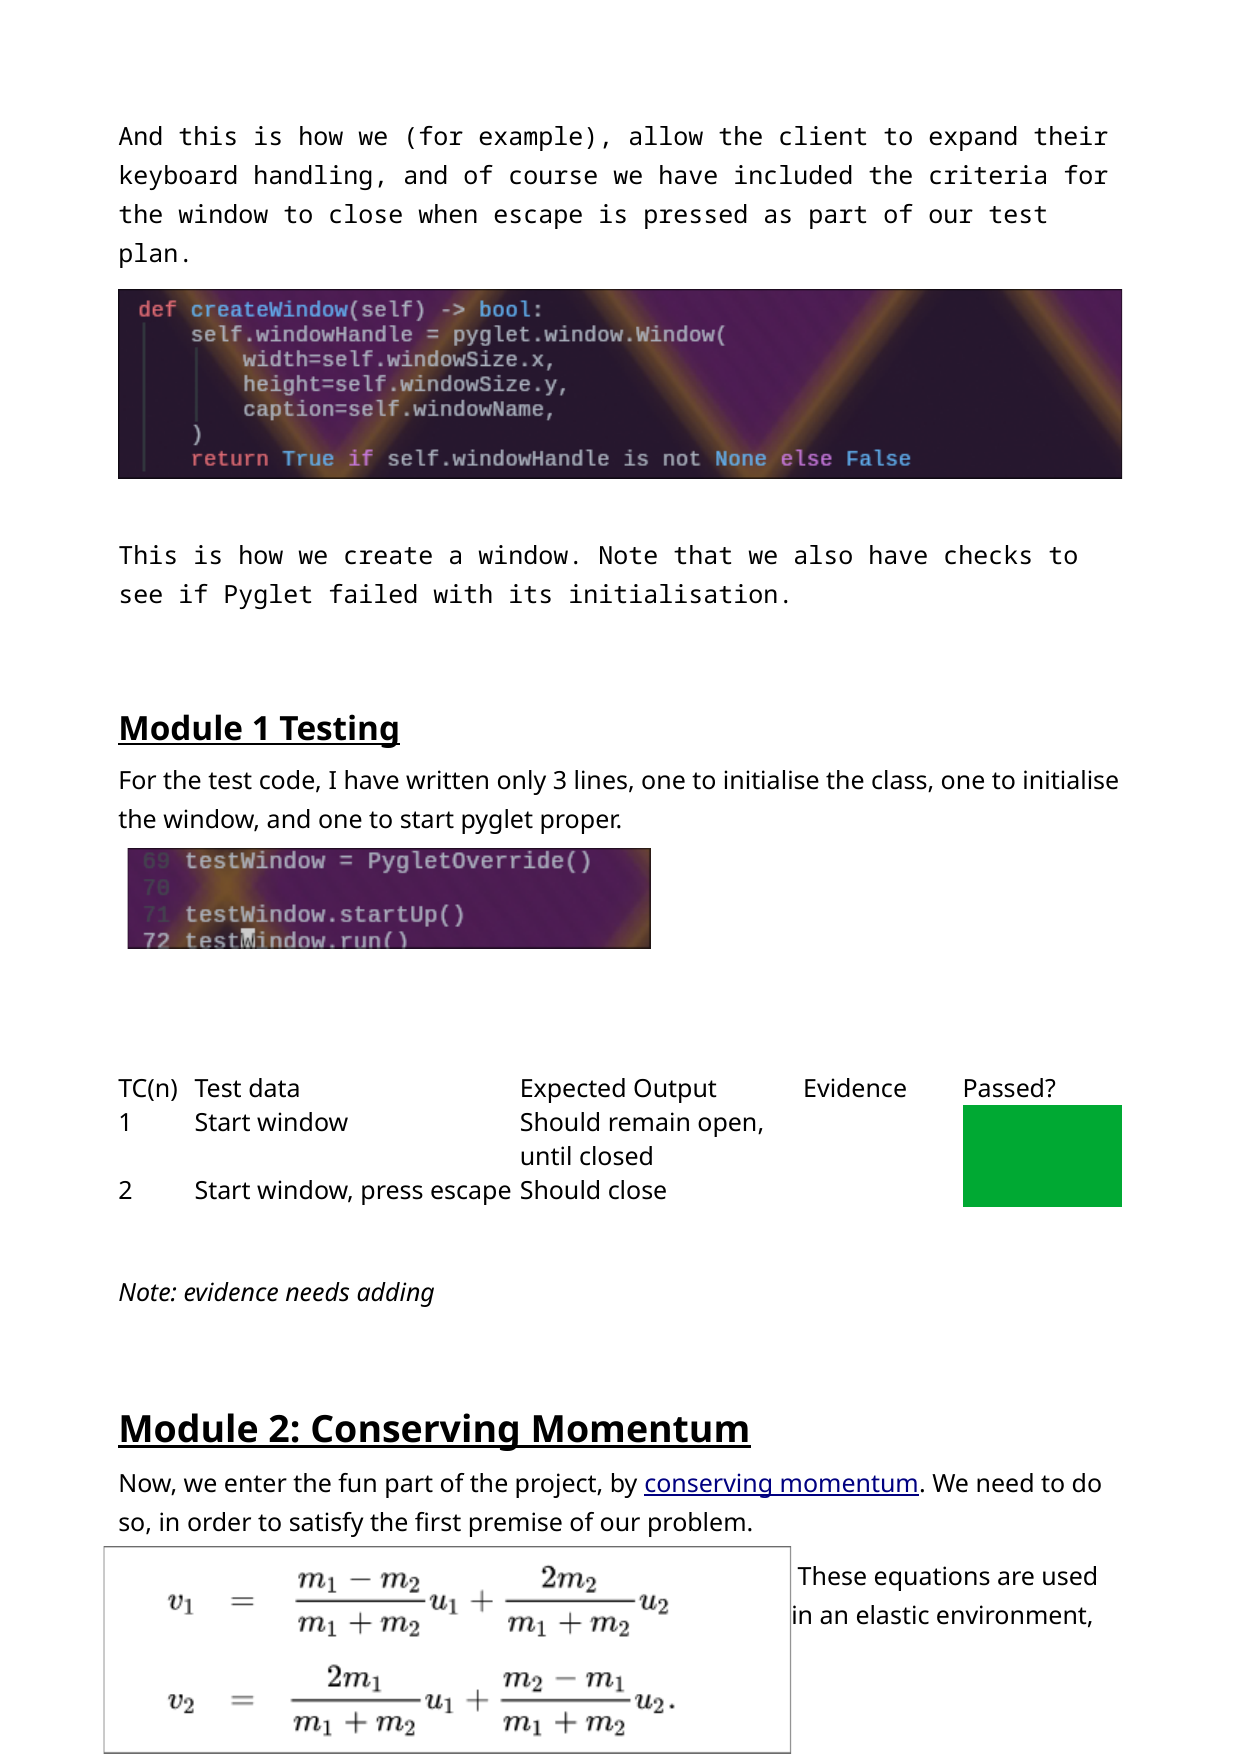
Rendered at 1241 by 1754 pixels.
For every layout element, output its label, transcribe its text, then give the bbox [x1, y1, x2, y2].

table_header Expected Output [520, 1071, 803, 1105]
table_cell Start window, press escape [194, 1173, 519, 1207]
text And this is how we (for example), allow the client to expand their keyboard handling, and of course we have included the criteria for the window to close when escape is pressed as part of our test plan. [118, 118, 1122, 270]
table_cell 1 [118, 1105, 194, 1173]
text This is how we create a window. Note that we also have checks to see if Pyglet failed with its initialisation. [118, 537, 1122, 611]
table_cell 2 [118, 1173, 194, 1207]
table_cell [803, 1105, 962, 1173]
table_header Test data [194, 1071, 519, 1105]
subtitle Module 1 Testing [118, 705, 1122, 750]
table_cell Should close [520, 1173, 803, 1207]
table_header Evidence [803, 1071, 962, 1105]
text These equations are used in an elastic environment, [792, 1559, 1122, 1632]
table_header Passed? [963, 1071, 1122, 1105]
table_cell Should remain open, until closed [520, 1105, 803, 1173]
table_cell [963, 1105, 1122, 1173]
picture [127, 848, 651, 949]
table_cell [963, 1173, 1122, 1207]
text Note: evidence needs adding [118, 1275, 1122, 1309]
picture [118, 289, 1123, 479]
table_cell Start window [194, 1105, 519, 1173]
picture [103, 1546, 792, 1754]
text Now, we enter the fun part of the project, by conserving momentum. We need to do so, in order to satisfy the first premise of our problem. [118, 1466, 1122, 1539]
table_header TC(n) [118, 1071, 194, 1105]
table_cell [803, 1173, 962, 1207]
text For the test code, I have written only 3 lines, one to initialise the class, one to initialise the window, and one to start pyglet proper. [118, 763, 1122, 836]
subtitle Module 2: Conserving Momentum [118, 1402, 1122, 1453]
